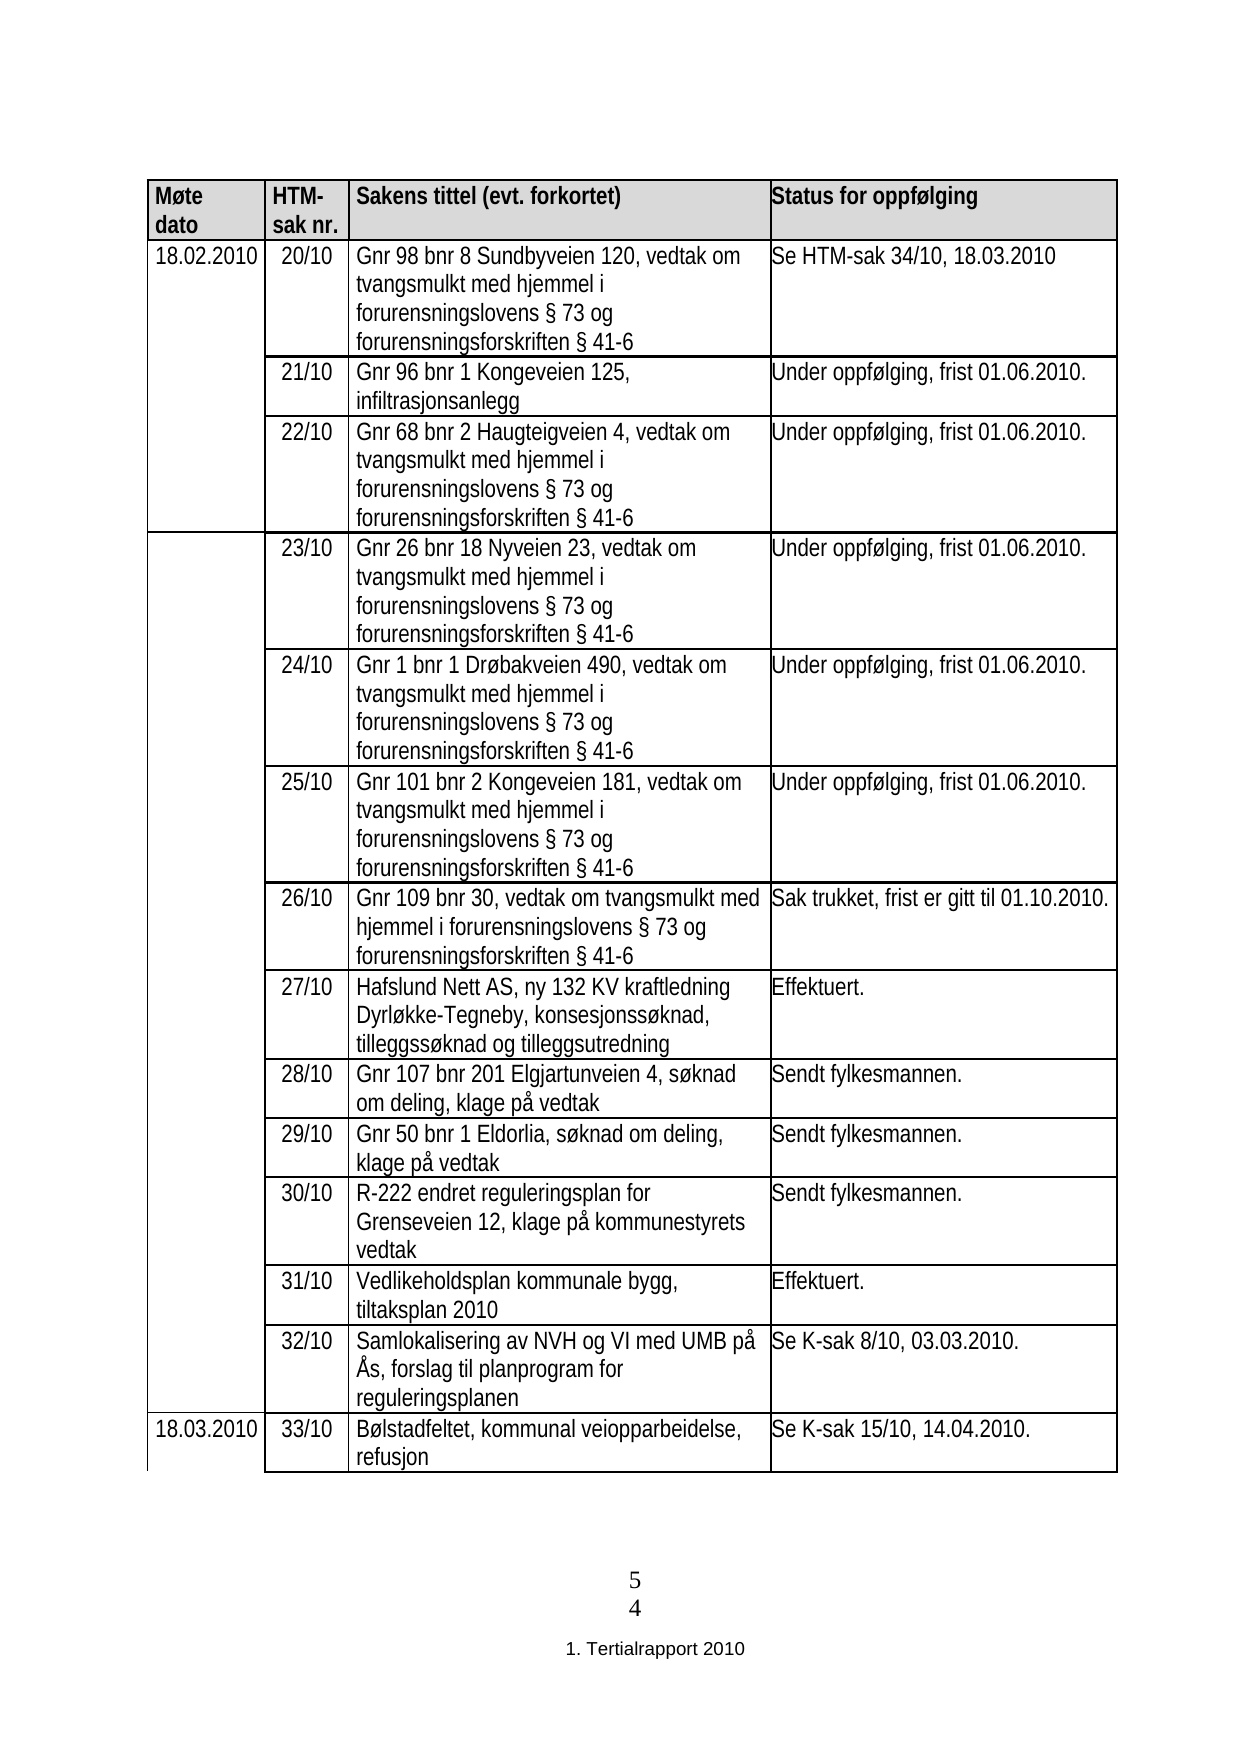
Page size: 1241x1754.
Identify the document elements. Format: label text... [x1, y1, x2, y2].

table_header Status for oppfølging [772, 181, 1116, 239]
table_cell 24/10 [266, 650, 348, 765]
table_cell Bølstadfeltet, kommunal veiopparbeidelse, refusjon [349, 1414, 770, 1471]
table_cell 25/10 [266, 767, 348, 881]
table_cell 33/10 [266, 1414, 348, 1471]
table_cell [148, 648, 264, 765]
table_cell 27/10 [266, 971, 348, 1057]
table_header HTM-sak nr. [266, 181, 348, 239]
table_cell Under oppfølging, frist 01.06.2010. [772, 650, 1116, 765]
table_cell Gnr 98 bnr 8 Sundbyveien 120, vedtak om tvangsmulkt med hjemmel i forurensningslovens § 73 og forurensningsforskriften § 41-6 [349, 241, 770, 355]
table_cell Se K-sak 15/10, 14.04.2010. [772, 1414, 1116, 1471]
table_cell Gnr 1 bnr 1 Drøbakveien 490, vedtak om tvangsmulkt med hjemmel i forurensningslovens § 73 og forurensningsforskriften § 41-6 [349, 650, 770, 765]
table_cell Hafslund Nett AS, ny 132 KV kraftledning Dyrløkke-Tegneby, konsesjonssøknad, tilleggssøknad og tilleggsutredning [349, 971, 770, 1057]
table_cell R-222 endret reguleringsplan for Grenseveien 12, klage på kommunestyrets vedtak [349, 1178, 770, 1264]
table_cell 31/10 [266, 1266, 348, 1323]
table_cell Sendt fylkesmannen. [772, 1178, 1116, 1264]
table_cell Gnr 109 bnr 30, vedtak om tvangsmulkt med hjemmel i forurensningslovens § 73 og forurensningsforskriften § 41-6 [349, 884, 770, 969]
table_cell [148, 1058, 264, 1117]
table_cell Gnr 101 bnr 2 Kongeveien 181, vedtak om tvangsmulkt med hjemmel i forurensningslovens § 73 og forurensningsforskriften § 41-6 [349, 767, 770, 881]
table_cell Gnr 96 bnr 1 Kongeveien 125, infiltrasjonsanlegg [349, 358, 770, 415]
table_cell Gnr 50 bnr 1 Eldorlia, søknad om deling, klage på vedtak [349, 1119, 770, 1176]
table_cell Vedlikeholdsplan kommunale bygg, tiltaksplan 2010 [349, 1266, 770, 1323]
table_cell 26/10 [266, 884, 348, 969]
table_cell Under oppfølging, frist 01.06.2010. [772, 358, 1116, 415]
table_cell [148, 1176, 264, 1264]
table_cell 18.03.2010 [148, 1413, 264, 1471]
table_cell Effektuert. [772, 1266, 1116, 1323]
table_cell Sak trukket, frist er gitt til 01.10.2010. [772, 884, 1116, 969]
table_cell 22/10 [266, 417, 348, 531]
table_cell Gnr 107 bnr 201 Elgjartunveien 4, søknad om deling, klage på vedtak [349, 1060, 770, 1117]
table_cell Sendt fylkesmannen. [772, 1060, 1116, 1117]
table_cell Gnr 68 bnr 2 Haugteigveien 4, vedtak om tvangsmulkt med hjemmel i forurensningslovens § 73 og forurensningsforskriften § 41-6 [349, 417, 770, 531]
table_cell [148, 355, 264, 415]
table_cell 21/10 [266, 358, 348, 415]
table_cell Effektuert. [772, 971, 1116, 1057]
table_cell 29/10 [266, 1119, 348, 1176]
table_cell 32/10 [266, 1326, 348, 1412]
table_cell [148, 1264, 264, 1323]
table_cell Under oppfølging, frist 01.06.2010. [772, 767, 1116, 881]
table_cell Under oppfølging, frist 01.06.2010. [772, 417, 1116, 531]
table_cell [148, 969, 264, 1057]
table_cell Se K-sak 8/10, 03.03.2010. [772, 1326, 1116, 1412]
table_header Sakens tittel (evt. forkortet) [350, 181, 770, 239]
table_cell 28/10 [266, 1060, 348, 1117]
table_cell [148, 533, 264, 648]
table_cell 23/10 [266, 534, 348, 648]
table_cell 30/10 [266, 1178, 348, 1264]
table_cell Gnr 26 bnr 18 Nyveien 23, vedtak om tvangsmulkt med hjemmel i forurensningslovens § 73 og forurensningsforskriften § 41-6 [349, 534, 770, 648]
table_cell [148, 1117, 264, 1176]
table_cell Samlokalisering av NVH og VI med UMB på Ås, forslag til planprogram for reguleringsplanen [349, 1326, 770, 1412]
table_cell [148, 765, 264, 881]
table_cell [148, 415, 264, 531]
table_cell [148, 881, 264, 969]
table_cell Under oppfølging, frist 01.06.2010. [772, 534, 1116, 648]
table_cell 20/10 [266, 241, 348, 355]
table_cell Sendt fylkesmannen. [772, 1119, 1116, 1176]
table_cell [148, 1324, 264, 1412]
table_cell 18.02.2010 [148, 241, 264, 355]
table_cell Se HTM-sak 34/10, 18.03.2010 [772, 241, 1116, 355]
table_header Møte dato [149, 181, 264, 239]
